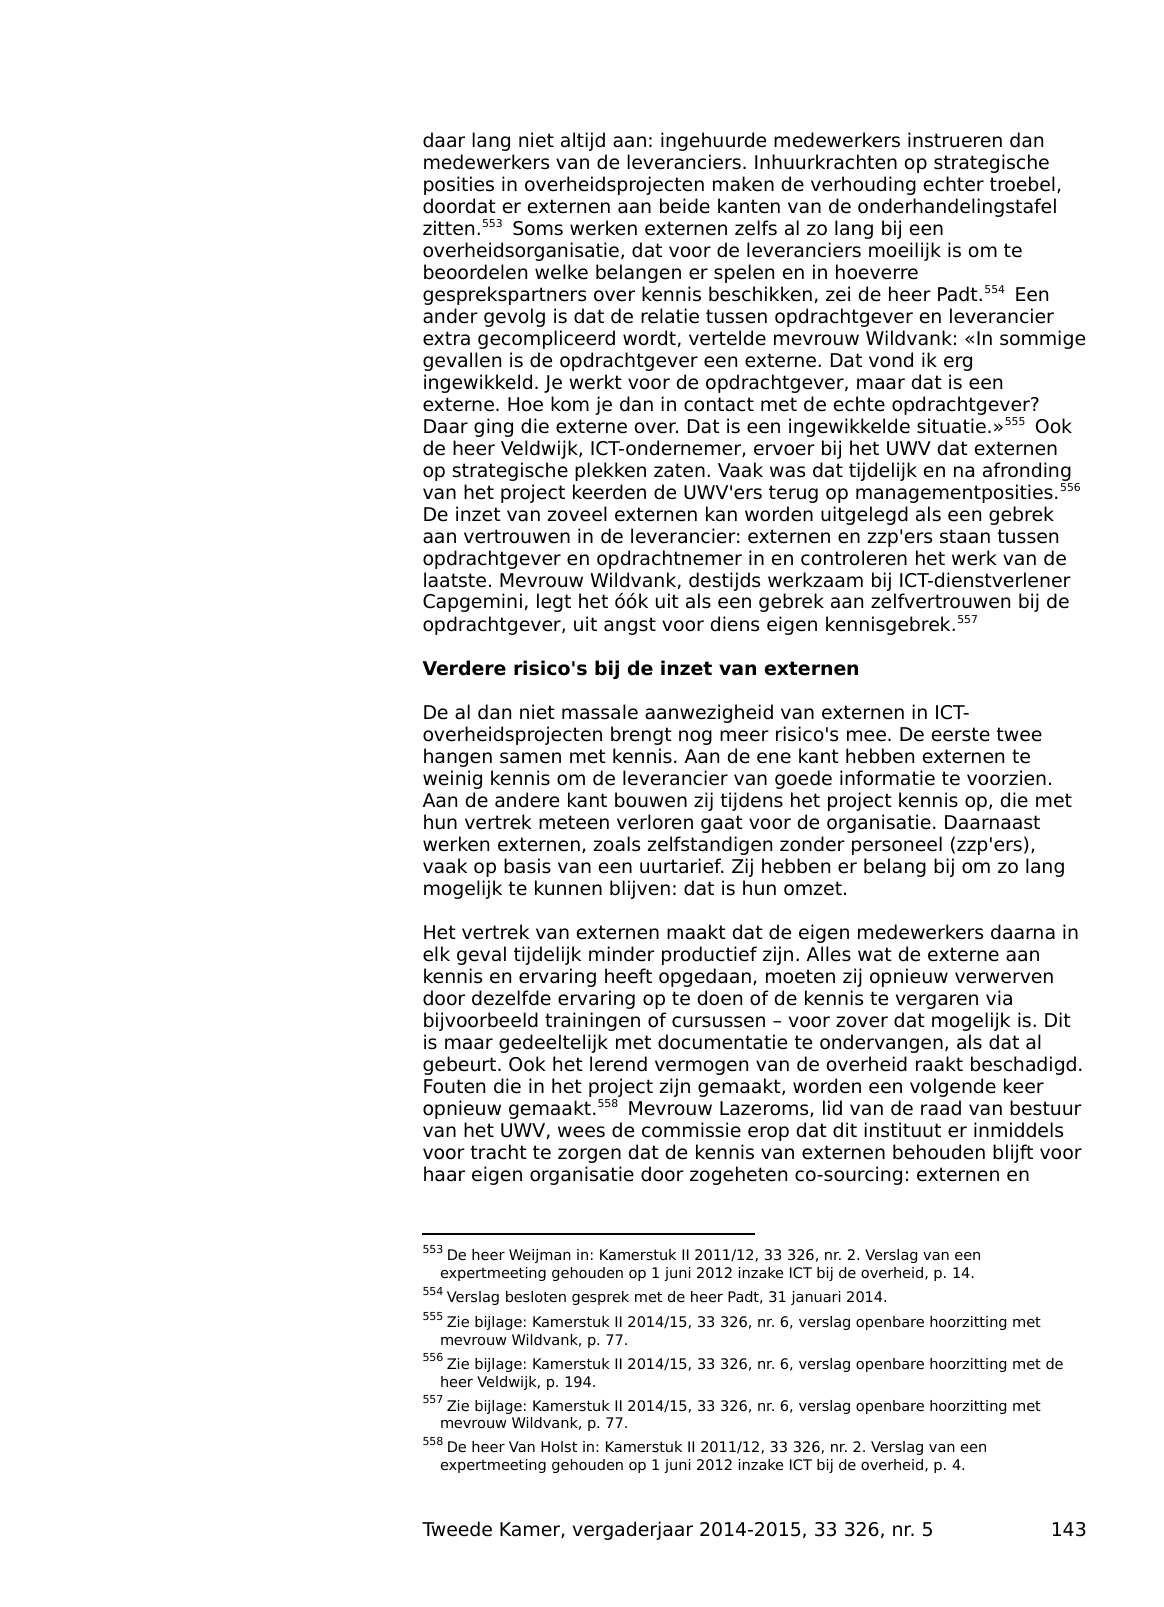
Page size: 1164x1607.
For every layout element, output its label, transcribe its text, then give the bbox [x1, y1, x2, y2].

text Verslag besloten gesprek met de heer Padt, 31 januari 2014. [422, 1285, 1087, 1307]
text De heer Van Holst in: Kamerstuk II 2011/12, 33 326, nr. 2. Verslag van een expertmeeting gehouden op 1 juni 2012 inzake ICT bij de overheid, p. 4. [422, 1435, 1087, 1474]
text Zie bijlage: Kamerstuk II 2014/15, 33 326, nr. 6, verslag openbare hoorzitting met mevrouw Wildvank, p. 77. [422, 1393, 1087, 1432]
subtitle Verdere risico's bij de inzet van externen [422, 658, 1087, 679]
text Zie bijlage: Kamerstuk II 2014/15, 33 326, nr. 6, verslag openbare hoorzitting met mevrouw Wildvank, p. 77. [422, 1310, 1087, 1349]
text Zie bijlage: Kamerstuk II 2014/15, 33 326, nr. 6, verslag openbare hoorzitting met de heer Veldwijk, p. 194. [422, 1352, 1087, 1391]
text De al dan niet massale aanwezigheid van externen in ICT-overheidsprojecten brengt nog meer risico's mee. De eerste twee hangen samen met kennis. Aan de ene kant hebben externen te weinig kennis om de leverancier van goede informatie te voorzien. Aan de andere kant bouwen zij tijdens het project kennis op, die met hun vertrek meteen verloren gaat voor de organisatie. Daarnaast werken externen, zoals zelfstandigen zonder personeel (zzp'ers), vaak op basis van een uurtarief. Zij hebben er belang bij om zo lang mogelijk te kunnen blijven: dat is hun omzet. [422, 702, 1087, 899]
text daar lang niet altijd aan: ingehuurde medewerkers instrueren dan medewerkers van de leveranciers. Inhuurkrachten op strategische posities in overheidsprojecten maken de verhouding echter troebel, doordat er externen aan beide kanten van de onderhandelingstafel zitten. Soms werken externen zelfs al zo lang bij een overheidsorganisatie, dat voor de leveranciers moeilijk is om te beoordelen welke belangen er spelen en in hoeverre gesprekspartners over kennis beschikken, zei de heer Padt. Een ander gevolg is dat de relatie tussen opdrachtgever en leverancier extra gecompliceerd wordt, vertelde mevrouw Wildvank: «In sommige gevallen is de opdrachtgever een externe. Dat vond ik erg ingewikkeld. Je werkt voor de opdrachtgever, maar dat is een externe. Hoe kom je dan in contact met de echte opdrachtgever? Daar ging die externe over. Dat is een ingewikkelde situatie.» Ook de heer Veldwijk, ICT-ondernemer, ervoer bij het UWV dat externen op strategische plekken zaten. Vaak was dat tijdelijk en na afronding van het project keerden de UWV'ers terug op managementposities. De inzet van zoveel externen kan worden uitgelegd als een gebrek aan vertrouwen in de leverancier: externen en zzp'ers staan tussen opdrachtgever en opdrachtnemer in en controleren het werk van de laatste. Mevrouw Wildvank, destijds werkzaam bij ICT-dienstverlener Capgemini, legt het óók uit als een gebrek aan zelfvertrouwen bij de opdrachtgever, uit angst voor diens eigen kennisgebrek. [422, 130, 1087, 635]
text De heer Weijman in: Kamerstuk II 2011/12, 33 326, nr. 2. Verslag van een expertmeeting gehouden op 1 juni 2012 inzake ICT bij de overheid, p. 14. [422, 1243, 1087, 1282]
text Het vertrek van externen maakt dat de eigen medewerkers daarna in elk geval tijdelijk minder productief zijn. Alles wat de externe aan kennis en ervaring heeft opgedaan, moeten zij opnieuw verwerven door dezelfde ervaring op te doen of de kennis te vergaren via bijvoorbeeld trainingen of cursussen – voor zover dat mogelijk is. Dit is maar gedeeltelijk met documentatie te ondervangen, als dat al gebeurt. Ook het lerend vermogen van de overheid raakt beschadigd. Fouten die in het project zijn gemaakt, worden een volgende keer opnieuw gemaakt. Mevrouw Lazeroms, lid van de raad van bestuur van het UWV, wees de commissie erop dat dit instituut er inmiddels voor tracht te zorgen dat de kennis van externen behouden blijft voor haar eigen organisatie door zogeheten co-sourcing: externen en [422, 922, 1087, 1186]
